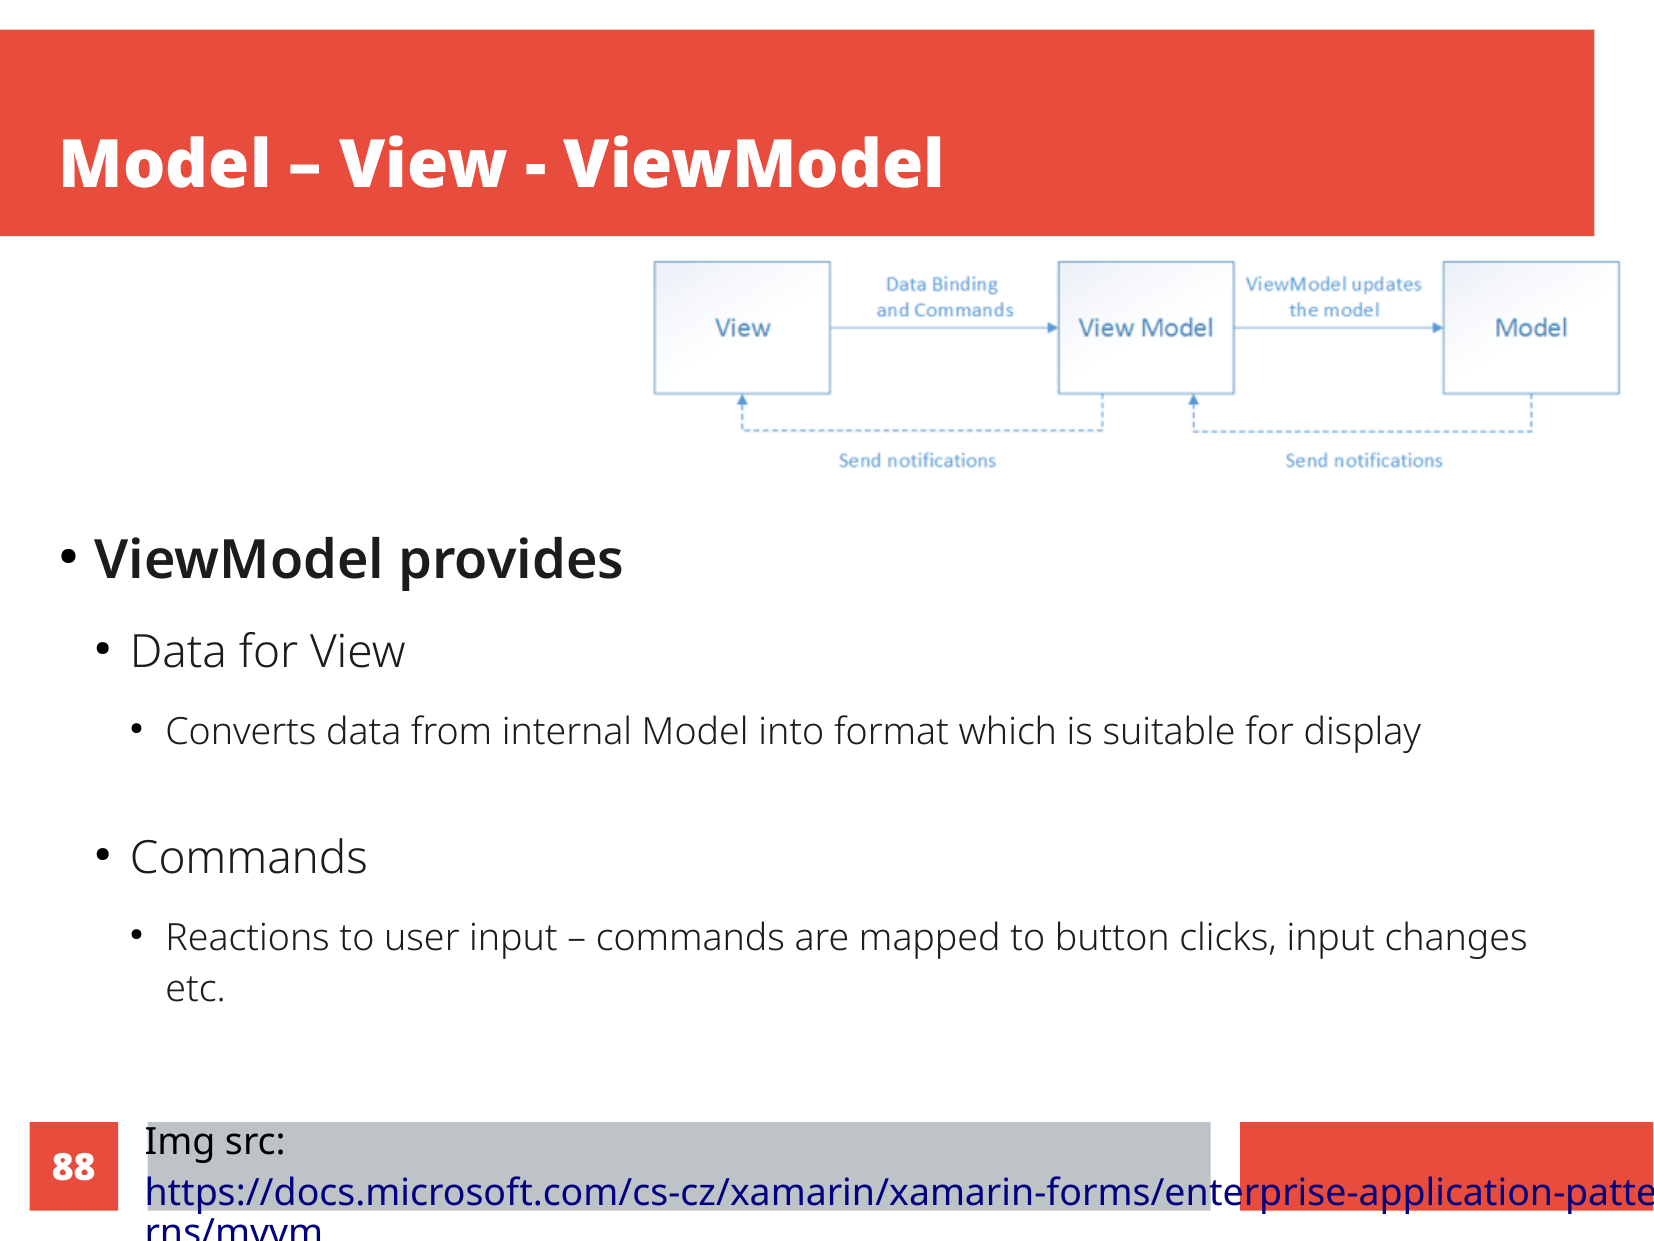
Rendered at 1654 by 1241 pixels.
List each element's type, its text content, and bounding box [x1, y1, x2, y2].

text_box Img src: https://docs.microsoft.com/cs-cz/xamarin/xamarin-forms/enterprise-application-patterns/mvvm [129, 1107, 1654, 1217]
picture [649, 260, 1625, 485]
list ViewModel provides Data for View Converts data from internal Model into format which is suitable for display Commands Reactions to user input – commands are mapped to button clicks, input changes etc. [59, 324, 1565, 1093]
title Model – View - ViewModel [59, 59, 1595, 207]
